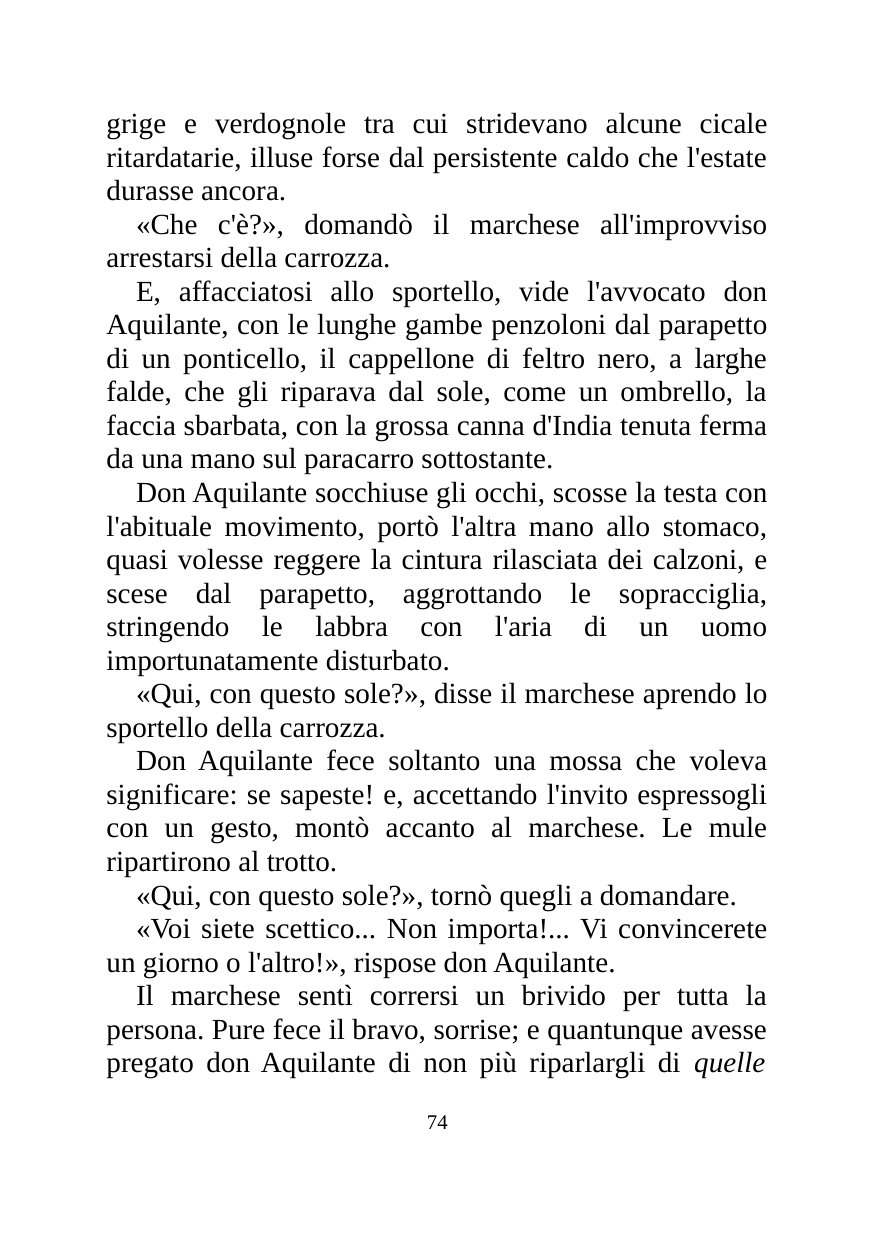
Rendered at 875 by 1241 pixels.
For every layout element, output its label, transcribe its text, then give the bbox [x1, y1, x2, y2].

text «Qui, con questo sole?», disse il marchese aprendo lo sportello della carrozza. [106, 676, 768, 743]
text E, affacciatosi allo sportello, vide l'avvocato don Aquilante, con le lunghe gambe penzoloni dal parapetto di un ponticello, il cappellone di feltro nero, a larghe falde, che gli riparava dal sole, come un ombrello, la faccia sbarbata, con la grossa canna d'India tenuta ferma da una mano sul paracarro sottostante. [106, 274, 768, 475]
text grige e verdognole tra cui stridevano alcune cicale ritardatarie, illuse forse dal persistente caldo che l'estate durasse ancora. [106, 106, 768, 207]
text «Voi siete scettico... Non importa!... Vi convincerete un giorno o l'altro!», rispose don Aquilante. [106, 911, 768, 978]
text Il marchese sentì corrersi un brivido per tutta la persona. Pure fece il bravo, sorrise; e quantunque avesse pregato don Aquilante di non più riparlargli di quelle [106, 978, 768, 1079]
text «Che c'è?», domandò il marchese all'improvviso arrestarsi della carrozza. [106, 207, 768, 274]
text Don Aquilante socchiuse gli occhi, scosse la testa con l'abituale movimento, portò l'altra mano allo stomaco, quasi volesse reggere la cintura rilasciata dei calzoni, e scese dal parapetto, aggrottando le sopracciglia, stringendo le labbra con l'aria di un uomo importunatamente disturbato. [106, 475, 768, 676]
text «Qui, con questo sole?», tornò quegli a domandare. [106, 878, 768, 911]
text Don Aquilante fece soltanto una mossa che voleva significare: se sapeste! e, accettando l'invito espressogli con un gesto, montò accanto al marchese. Le mule ripartirono al trotto. [106, 743, 768, 878]
